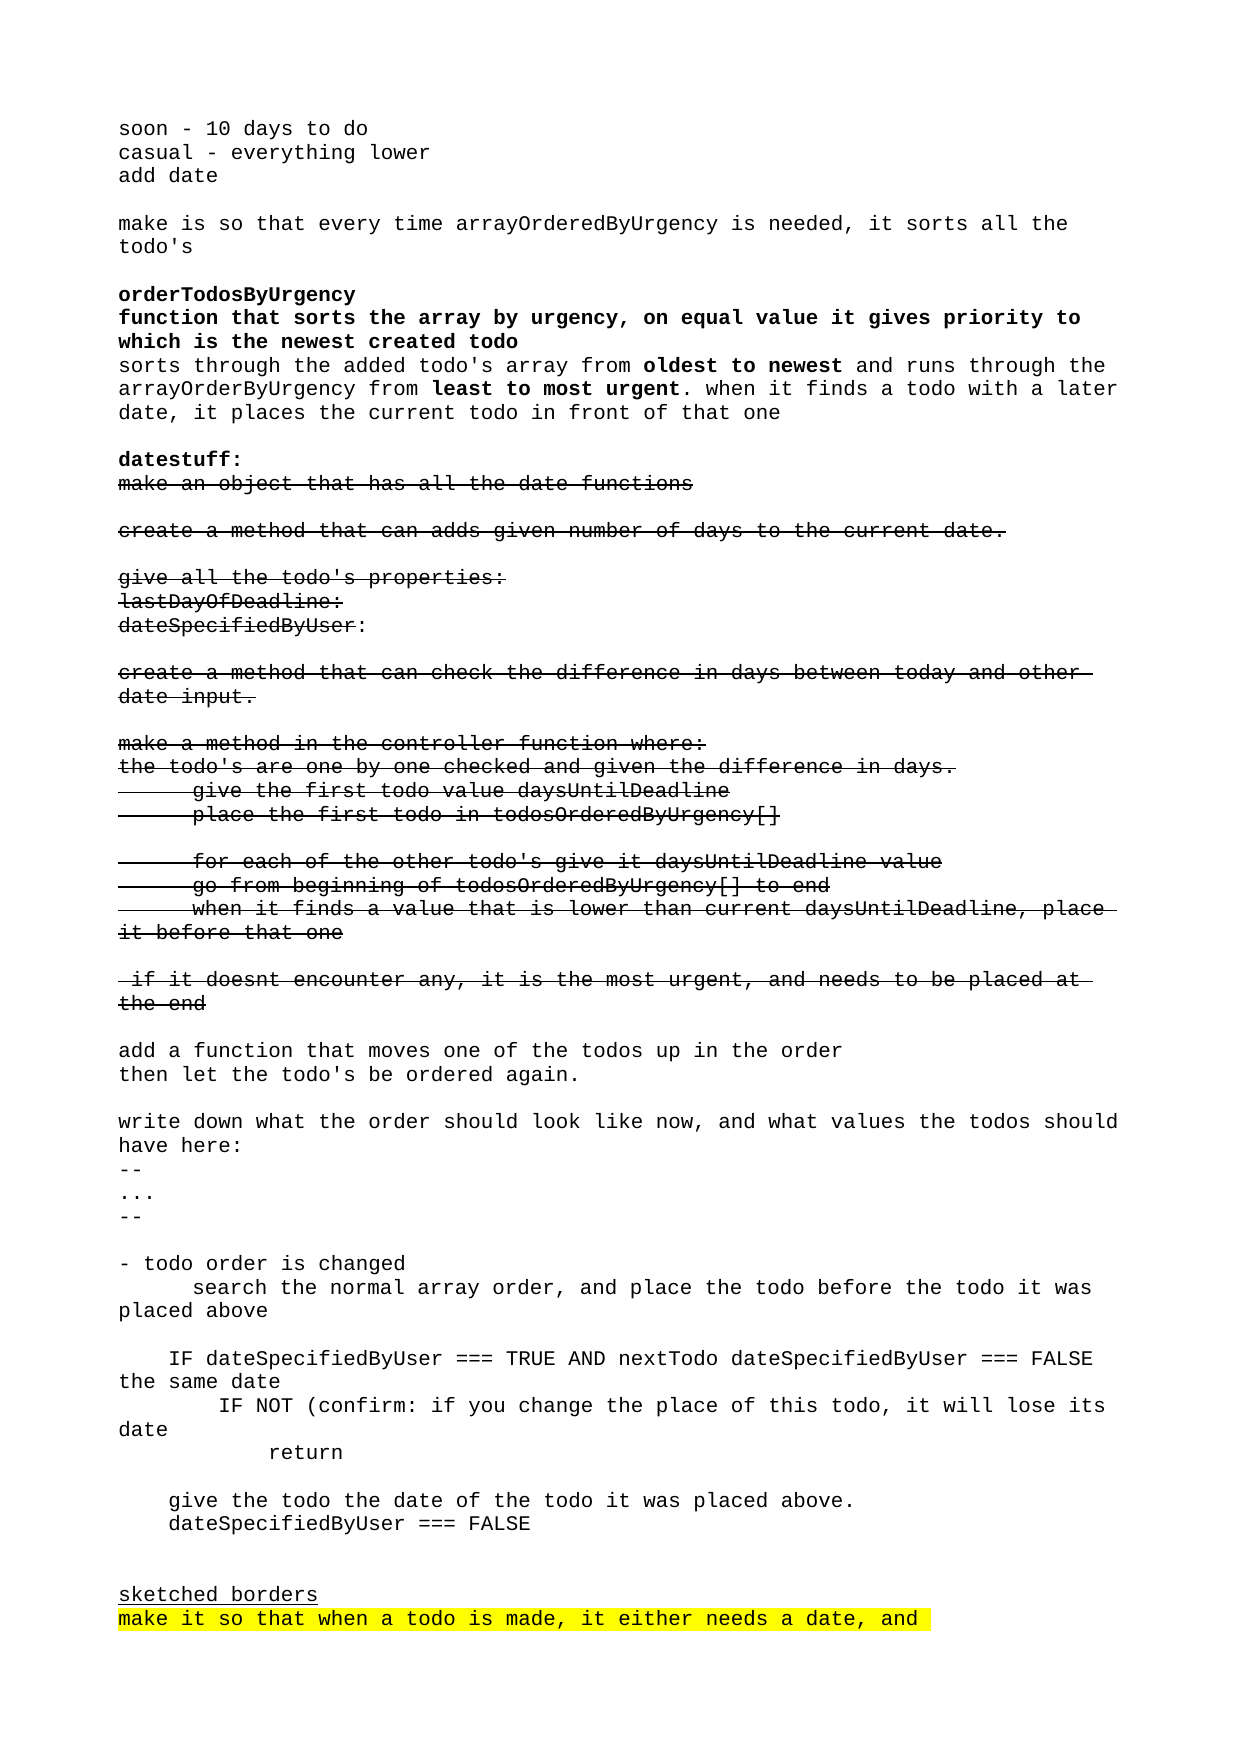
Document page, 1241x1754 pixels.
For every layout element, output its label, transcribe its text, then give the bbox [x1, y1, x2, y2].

text then let the todo's be ordered again. [118, 1064, 1122, 1088]
text return [118, 1442, 1122, 1466]
text give all the todo's properties: [118, 567, 1122, 591]
text - todo order is changed [118, 1253, 1122, 1277]
text datestuff: [118, 449, 1122, 473]
text lastDayOfDeadline: [118, 591, 1122, 615]
text make an object that has all the date functions [118, 473, 1122, 496]
text give the todo the date of the todo it was placed above. [118, 1489, 1122, 1513]
text make is so that every time arrayOrderedByUrgency is needed, it sorts all the todo's [118, 213, 1122, 260]
text the todo's are one by one checked and given the difference in days. [118, 757, 1122, 780]
text create a method that can check the difference in days between today and other date input. [118, 662, 1122, 709]
text dateSpecifiedByUser === FALSE [118, 1513, 1122, 1537]
text IF NOT (confirm: if you change the place of this todo, it will lose its date [118, 1395, 1122, 1442]
text give the first todo value daysUntilDeadline [118, 780, 1122, 804]
text make a method in the controller function where: [118, 733, 1122, 757]
text add date [118, 165, 1122, 189]
text if it doesnt encounter any, it is the most urgent, and needs to be placed at the end [118, 969, 1122, 1017]
text dateSpecifiedByUser: [118, 615, 1122, 638]
text sorts through the added todo's array from oldest to newest and runs through the arrayOrderByUrgency from least to most urgent. when it finds a todo with a later date, it places the current todo in front of that one [118, 354, 1122, 426]
text function that sorts the array by urgency, on equal value it gives priority to which is the newest created todo [118, 307, 1122, 354]
text IF dateSpecifiedByUser === TRUE AND nextTodo dateSpecifiedByUser === FALSE the same date [118, 1348, 1122, 1395]
text for each of the other todo's give it daysUntilDeadline value [118, 851, 1122, 875]
text ... [118, 1182, 1122, 1206]
text orderTodosByUrgency [118, 284, 1122, 307]
text make it so that when a todo is made, it either needs a date, and [118, 1608, 1122, 1631]
text -- [118, 1206, 1122, 1229]
text casual - everything lower [118, 142, 1122, 165]
text -- [118, 1158, 1122, 1182]
text add a function that moves one of the todos up in the order [118, 1040, 1122, 1064]
text when it finds a value that is lower than current daysUntilDeadline, place it before that one [118, 898, 1122, 946]
text write down what the order should look like now, and what values the todos should have here: [118, 1111, 1122, 1158]
text go from beginning of todosOrderedByUrgency[] to end [118, 875, 1122, 898]
text search the normal array order, and place the todo before the todo it was placed above [118, 1277, 1122, 1324]
text soon - 10 days to do [118, 118, 1122, 142]
text place the first todo in todosOrderedByUrgency[] [118, 804, 1122, 827]
text create a method that can adds given number of days to the current date. [118, 520, 1122, 544]
text sketched borders [118, 1584, 1122, 1608]
